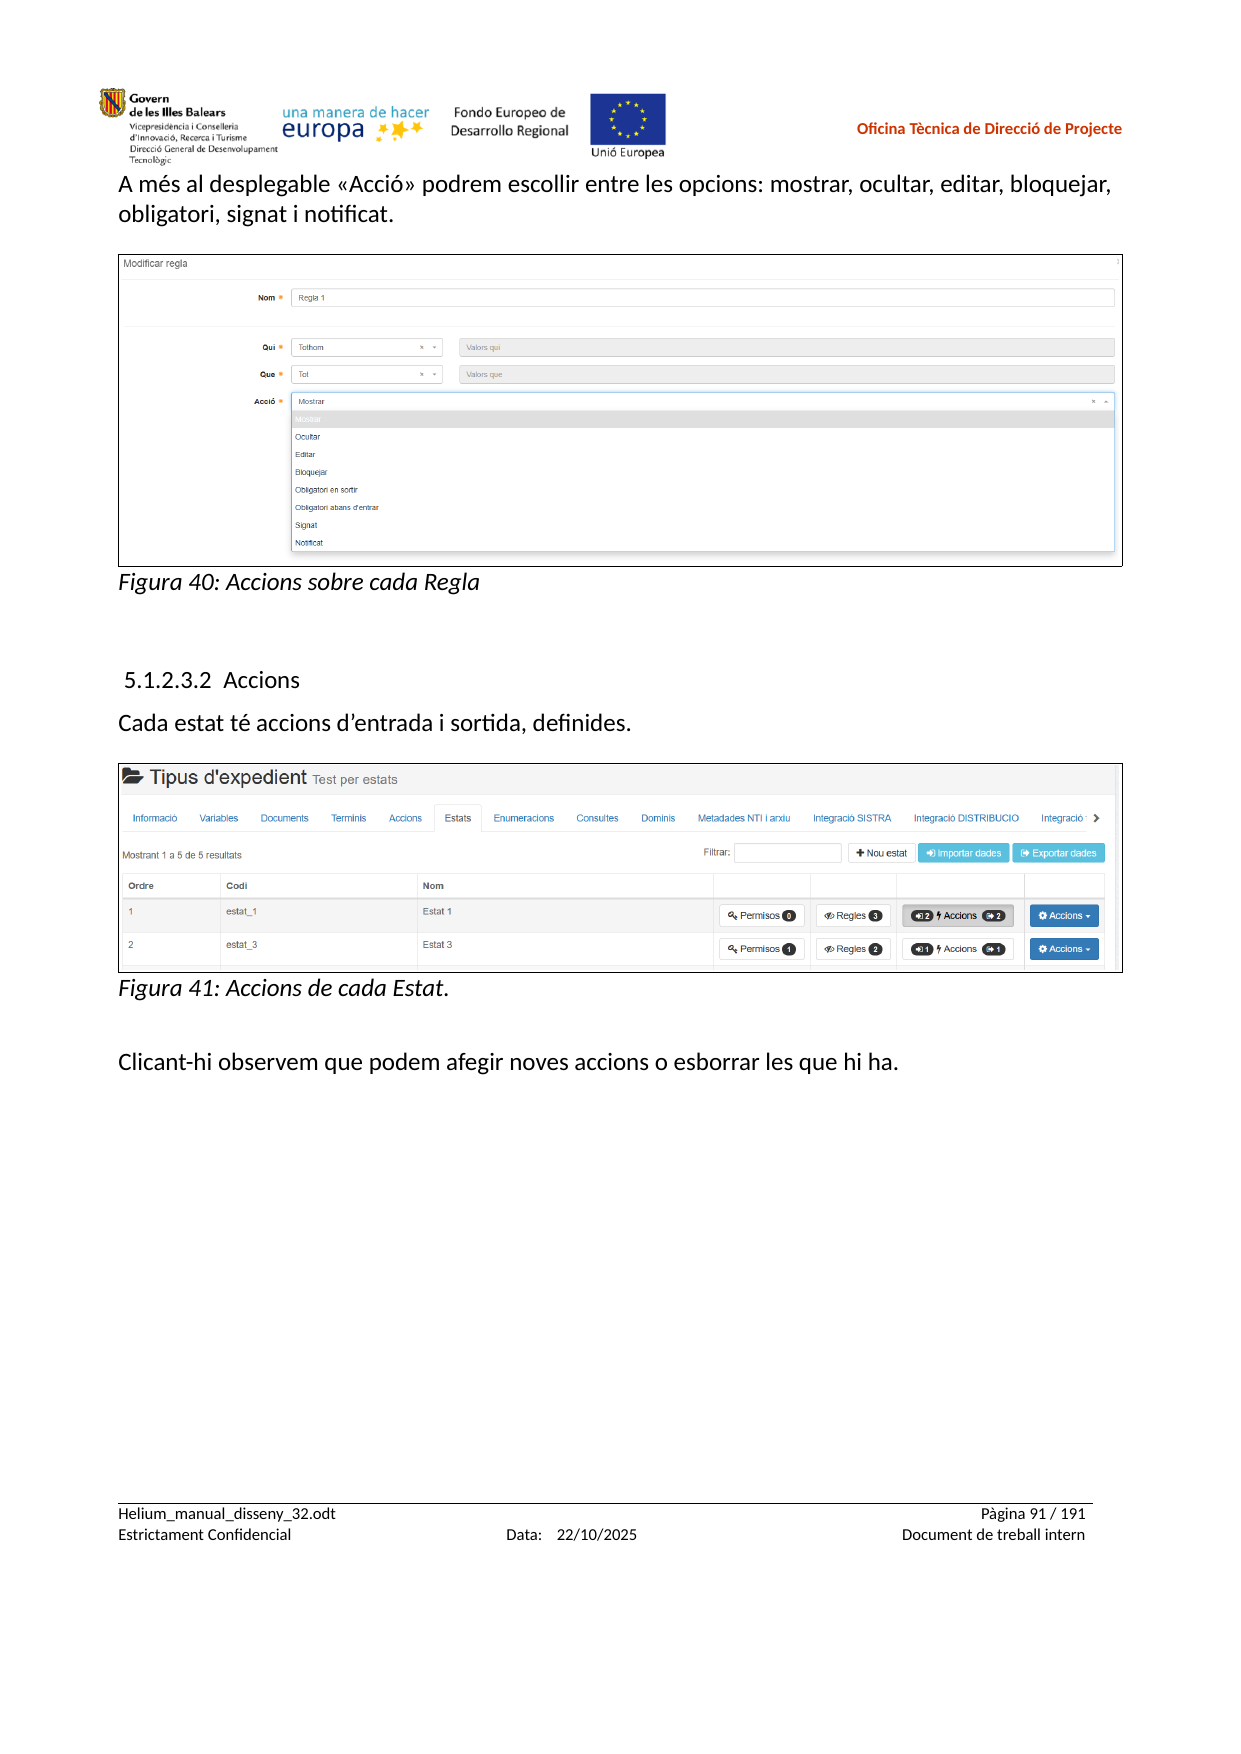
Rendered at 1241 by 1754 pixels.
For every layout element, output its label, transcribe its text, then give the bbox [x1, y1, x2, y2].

text Figura 41: Accions de cada Estat. [118, 973, 1122, 1003]
text [119, 764, 1122, 972]
text [119, 255, 1122, 566]
picture [121, 257, 1119, 563]
text Figura 40: Accions sobre cada Regla [118, 567, 1122, 596]
text A més al desplegable «Acció» podrem escollir entre les opcions: mostrar, ocultar, editar, bloquejar, obligatori, signat i notificat. [118, 168, 1122, 229]
text Cada estat té accions d’entrada i sortida, definides. [118, 707, 1122, 738]
picture [99, 87, 668, 166]
text Clicant-hi observem que podem afegir noves accions o esborrar les que hi ha. [118, 1046, 1122, 1077]
picture [121, 765, 1119, 970]
subtitle Accions [118, 664, 1122, 695]
